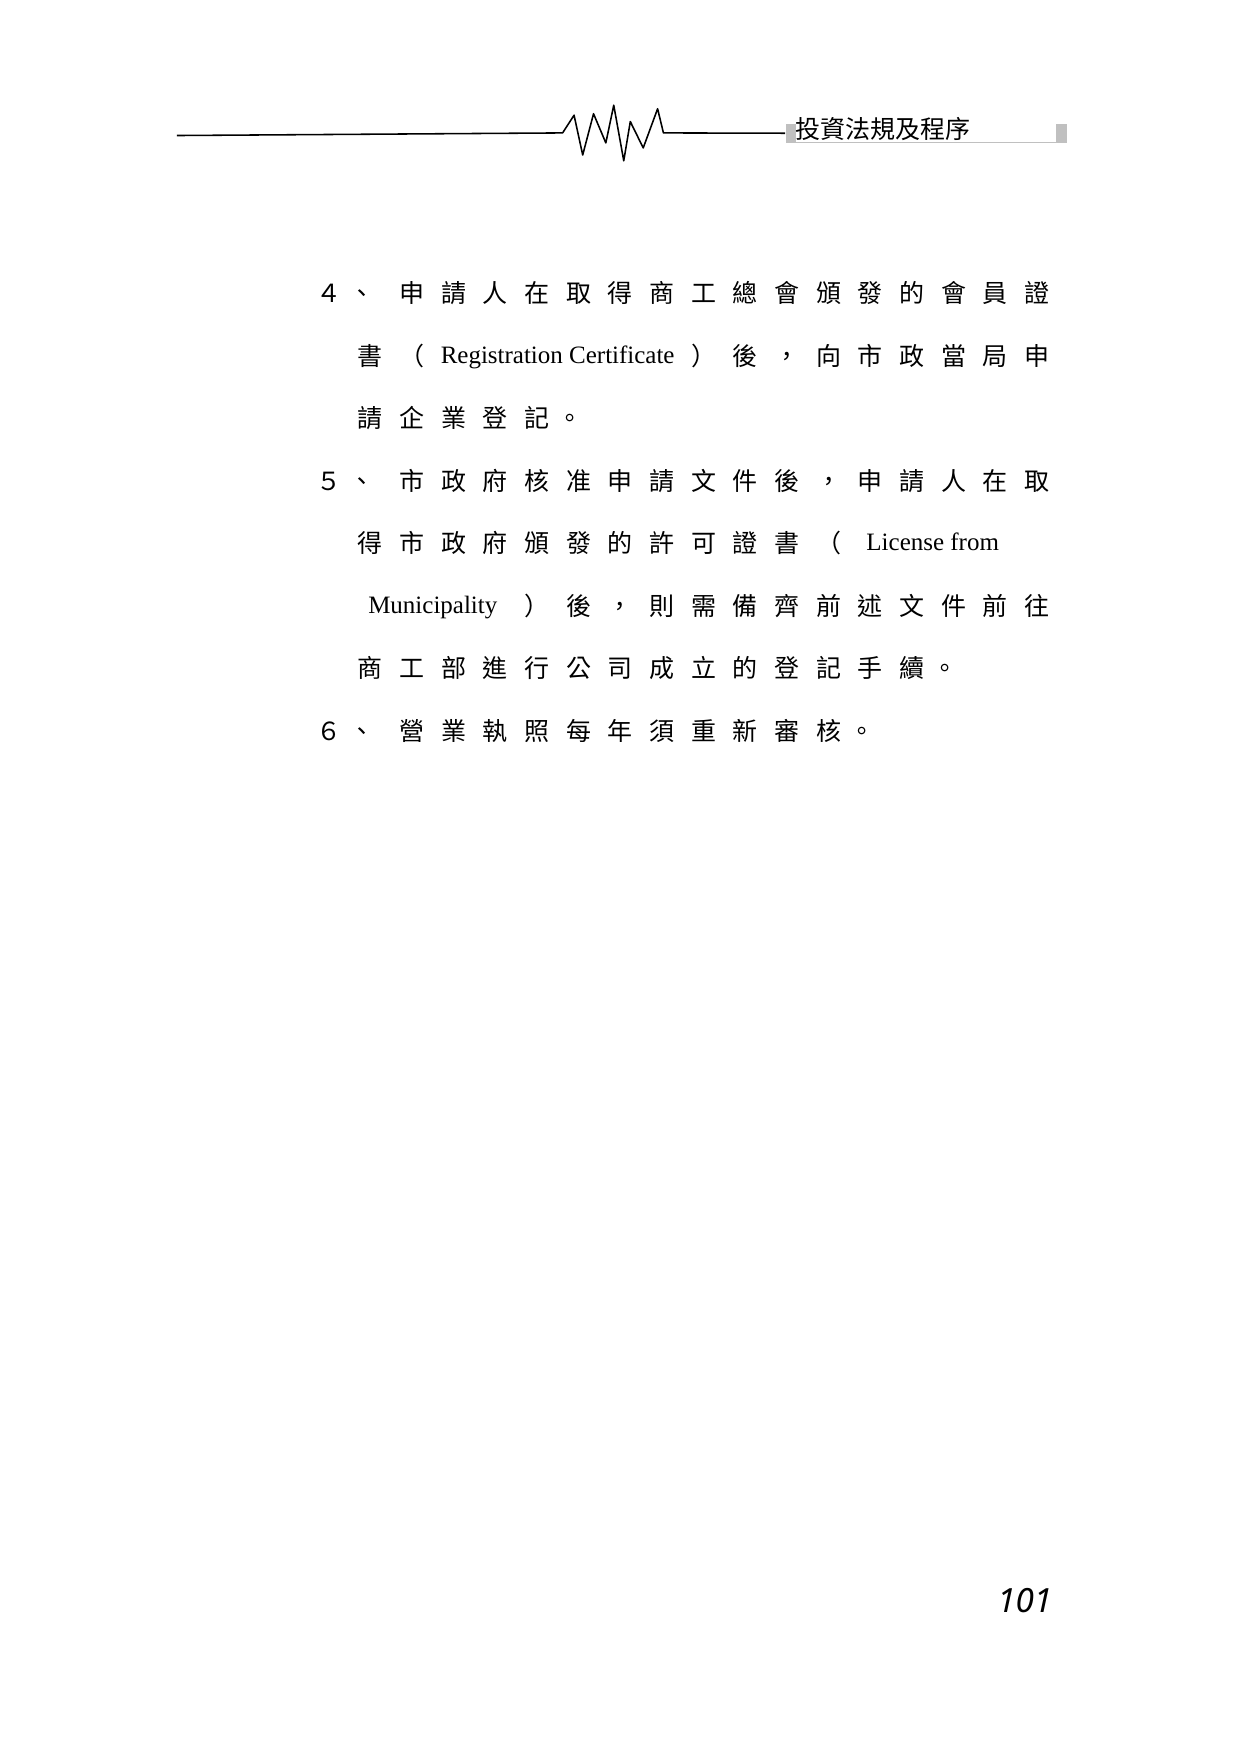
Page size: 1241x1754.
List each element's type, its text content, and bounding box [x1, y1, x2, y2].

text ５、市政府核准申請文件後，申請人在取得市政府頒發的許可證書（License from Municipality）後，則需備齊前述文件前往商工部進行公司成立的登記手續。 [281, 438, 1058, 688]
text ６、營業執照每年須重新審核。 [281, 688, 1058, 750]
text ４、申請人在取得商工總會頒發的會員證書（Registration Certificate）後，向市政當局申請企業登記。 [281, 250, 1058, 438]
